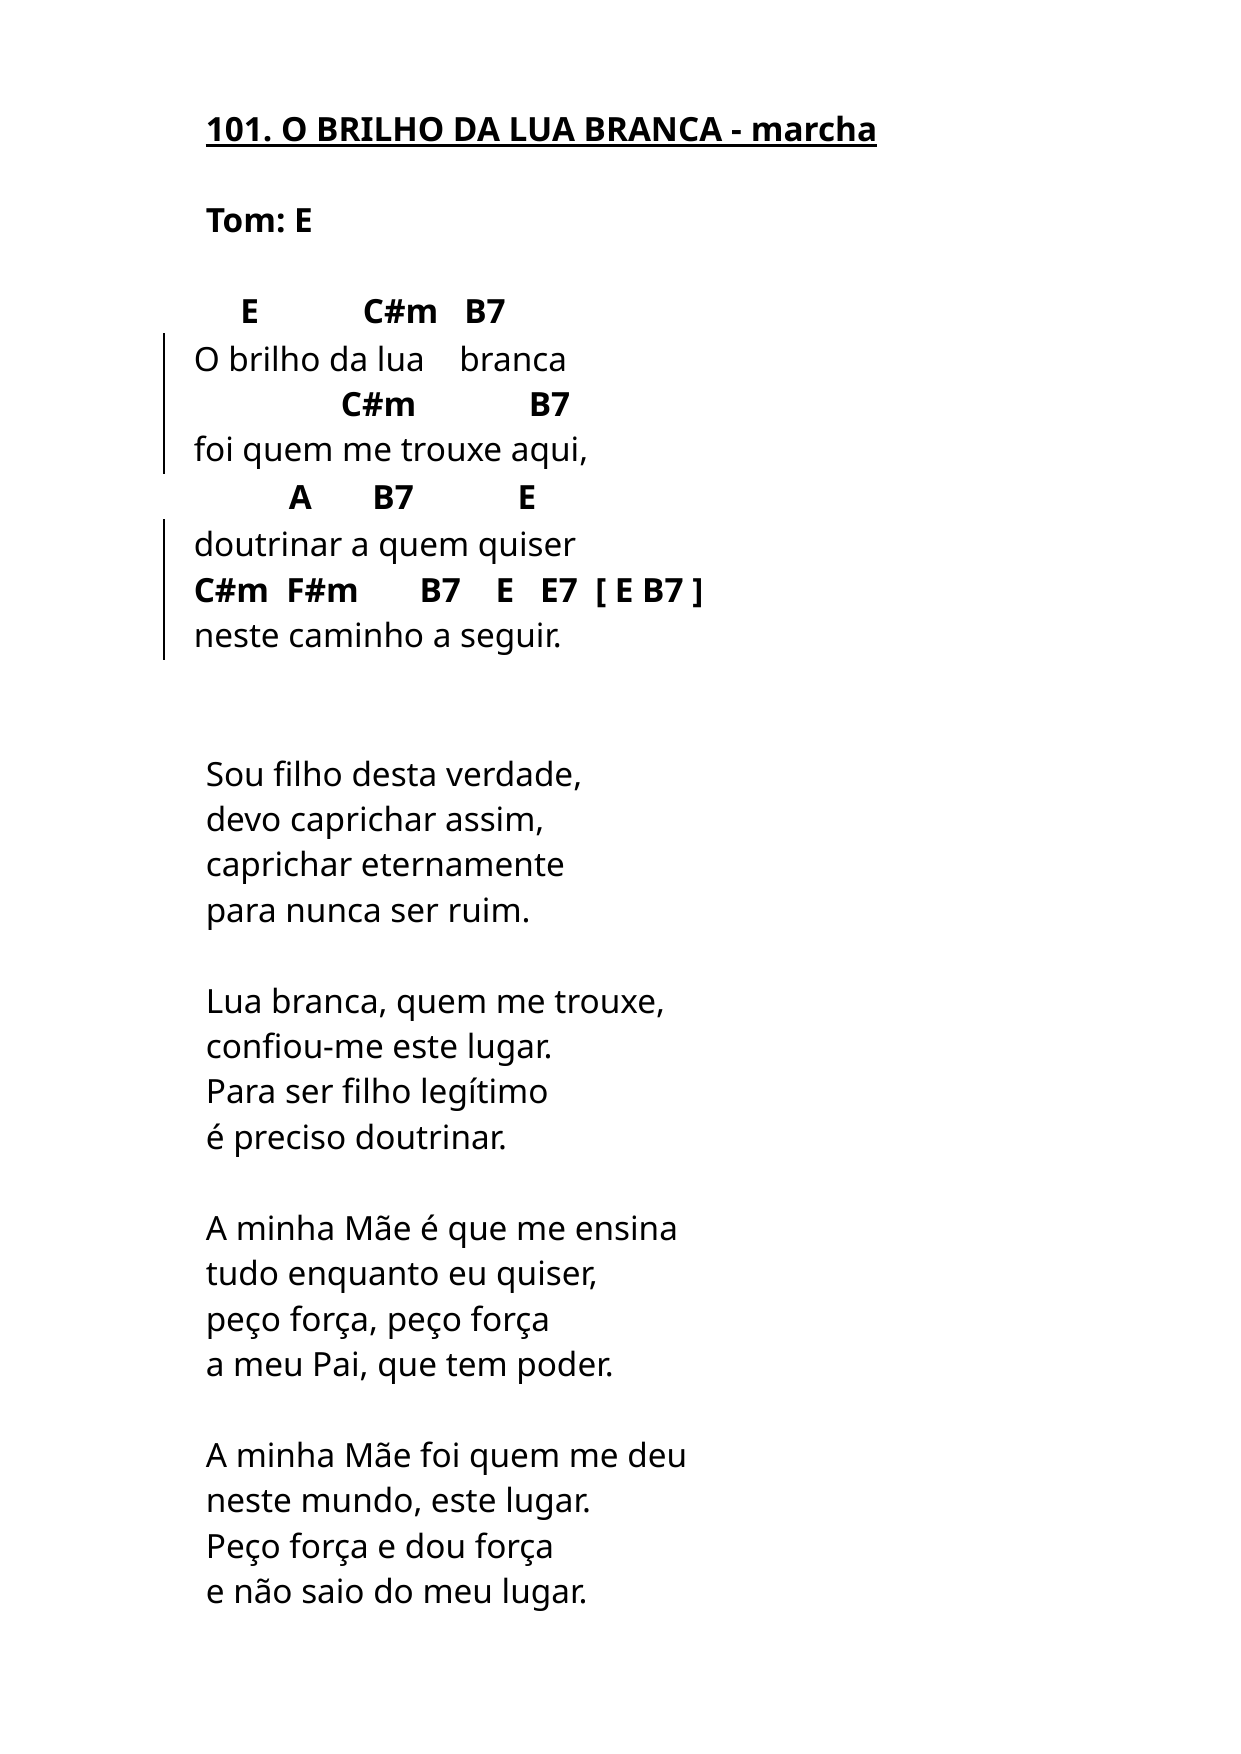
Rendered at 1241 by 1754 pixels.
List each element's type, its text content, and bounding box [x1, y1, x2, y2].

subtitle 101. O BRILHO DA LUA BRANCA - marcha [177, 106, 1063, 152]
text caprichar eternamente [177, 841, 1063, 887]
text peço força, peço força [177, 1295, 1063, 1341]
subtitle E C#m B7 [177, 288, 1063, 333]
text Para ser filho legítimo [177, 1068, 1063, 1114]
text A minha Mãe é que me ensina [177, 1204, 1063, 1250]
text Lua branca, quem me trouxe, [177, 977, 1063, 1023]
table_cell doutrinar a quem quiser C#m F#m B7 E E7 [ E B7 ] neste caminho a seguir. [165, 521, 1050, 657]
text neste mundo, este lugar. [177, 1477, 1063, 1522]
text Peço força e dou força [177, 1522, 1063, 1568]
text devo caprichar assim, [177, 796, 1063, 841]
text e não saio do meu lugar. [177, 1568, 1063, 1613]
text para nunca ser ruim. [177, 887, 1063, 932]
text é preciso doutrinar. [177, 1114, 1063, 1159]
table_header O brilho da lua branca C#m B7 foi quem me trouxe aqui, [165, 335, 1050, 472]
text tudo enquanto eu quiser, [177, 1250, 1063, 1295]
subtitle Tom: E [177, 197, 1063, 242]
text A minha Mãe foi quem me deu [177, 1432, 1063, 1477]
text a meu Pai, que tem poder. [177, 1341, 1063, 1386]
text Sou filho desta verdade, [177, 750, 1063, 796]
text confiou-me este lugar. [177, 1023, 1063, 1068]
table_cell A B7 E [164, 474, 1050, 519]
